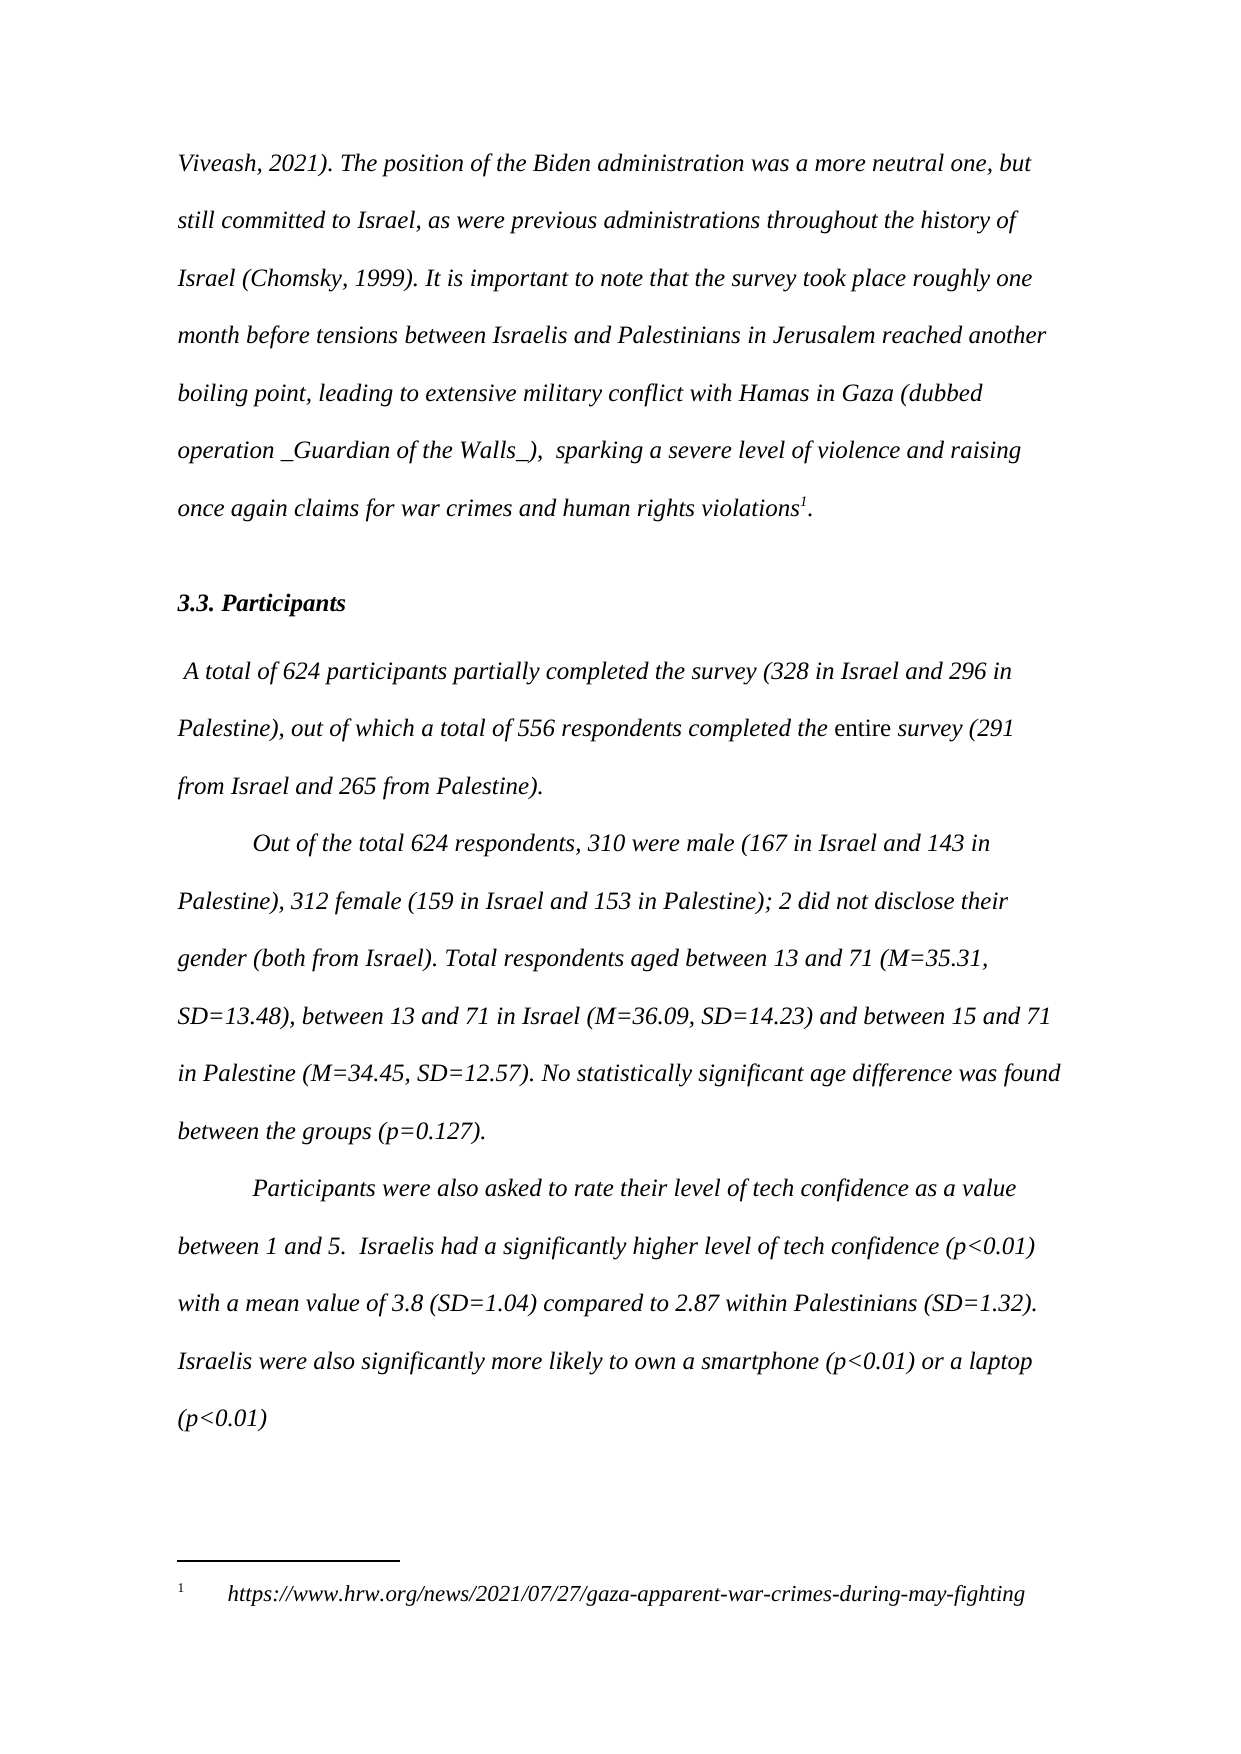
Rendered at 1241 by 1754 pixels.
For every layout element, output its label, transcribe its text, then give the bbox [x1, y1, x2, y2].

text A total of 624 participants partially completed the survey (328 in Israel and 296 in Palestine), out of which a total of 556 respondents completed the entire survey (291 from Israel and 265 from Palestine). [177, 656, 1063, 799]
subtitle 3.3. Participants [177, 588, 1004, 616]
text https://www.hrw.org/news/2021/07/27/gaza-apparent-war-crimes-during-may-fighting [177, 1580, 1063, 1606]
text Out of the total 624 respondents, 310 were male (167 in Israel and 143 in Palestine), 312 female (159 in Israel and 153 in Palestine); 2 did not disclose their gender (both from Israel). Total respondents aged between 13 and 71 (M=35.31, SD=13.48), between 13 and 71 in Israel (M=36.09, SD=14.23) and between 15 and 71 in Palestine (M=34.45, SD=12.57). No statistically significant age difference was found between the groups (p=0.127). [177, 828, 1063, 1144]
text Viveash, 2021). The position of the Biden administration was a more neutral one, but still committed to Israel, as were previous administrations throughout the history of Israel (Chomsky, 1999). It is important to note that the survey took place roughly one month before tensions between Israelis and Palestinians in Jerusalem reached another boiling point, leading to extensive military conflict with Hamas in Gaza (dubbed operation _Guardian of the Walls_), sparking a severe level of violence and raising once again claims for war crimes and human rights violations. [177, 148, 1063, 521]
text Participants were also asked to rate their level of tech confidence as a value between 1 and 5. Israelis had a significantly higher level of tech confidence (p<0.01) with a mean value of 3.8 (SD=1.04) compared to 2.87 within Palestinians (SD=1.32). Israelis were also significantly more likely to own a smartphone (p<0.01) or a laptop (p<0.01) [177, 1173, 1063, 1432]
